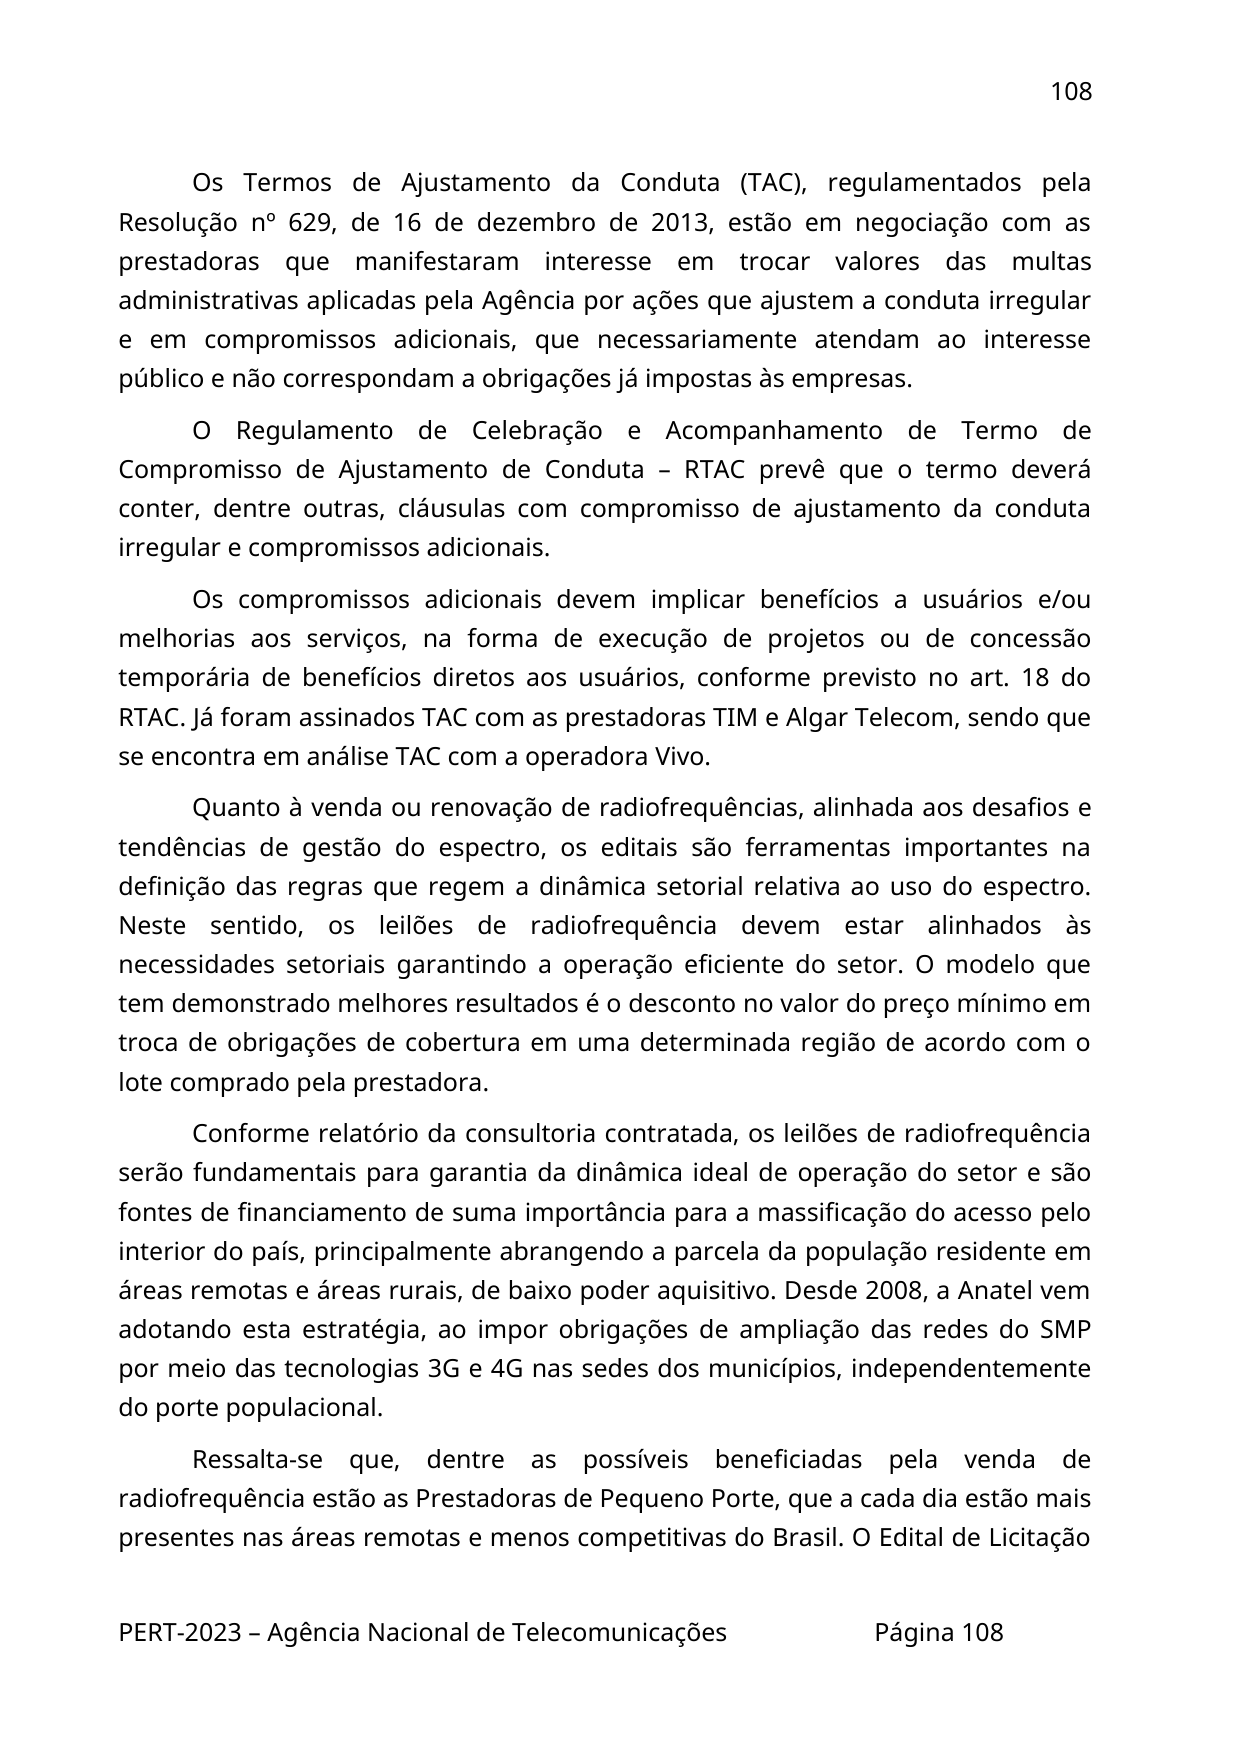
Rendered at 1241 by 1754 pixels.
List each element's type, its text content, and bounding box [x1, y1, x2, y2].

text Ressalta-se que, dentre as possíveis beneficiadas pela venda de radiofrequência estão as Prestadoras de Pequeno Porte, que a cada dia estão mais presentes nas áreas remotas e menos competitivas do Brasil. O Edital de Licitação [118, 1442, 1093, 1554]
text O Regulamento de Celebração e Acompanhamento de Termo de Compromisso de Ajustamento de Conduta – RTAC prevê que o termo deverá conter, dentre outras, cláusulas com compromisso de ajustamento da conduta irregular e compromissos adicionais. [118, 412, 1093, 564]
text Os compromissos adicionais devem implicar benefícios a usuários e/ou melhorias aos serviços, na forma de execução de projetos ou de concessão temporária de benefícios diretos aos usuários, conforme previsto no art. 18 do RTAC. Já foram assinados TAC com as prestadoras TIM e Algar Telecom, sendo que se encontra em análise TAC com a operadora Vivo. [118, 582, 1093, 772]
text Quanto à venda ou renovação de radiofrequências, alinhada aos desafios e tendências de gestão do espectro, os editais são ferramentas importantes na definição das regras que regem a dinâmica setorial relativa ao uso do espectro. Neste sentido, os leilões de radiofrequência devem estar alinhados às necessidades setoriais garantindo a operação eficiente do setor. O modelo que tem demonstrado melhores resultados é o desconto no valor do preço mínimo em troca de obrigações de cobertura em uma determinada região de acordo com o lote comprado pela prestadora. [118, 790, 1093, 1098]
text Conforme relatório da consultoria contratada, os leilões de radiofrequência serão fundamentais para garantia da dinâmica ideal de operação do setor e são fontes de financiamento de suma importância para a massificação do acesso pelo interior do país, principalmente abrangendo a parcela da população residente em áreas remotas e áreas rurais, de baixo poder aquisitivo. Desde 2008, a Anatel vem adotando esta estratégia, ao impor obrigações de ampliação das redes do SMP por meio das tecnologias 3G e 4G nas sedes dos municípios, independentemente do porte populacional. [118, 1116, 1093, 1424]
text Os Termos de Ajustamento da Conduta (TAC), regulamentados pela Resolução nº 629, de 16 de dezembro de 2013, estão em negociação com as prestadoras que manifestaram interesse em trocar valores das multas administrativas aplicadas pela Agência por ações que ajustem a conduta irregular e em compromissos adicionais, que necessariamente atendam ao interesse público e não correspondam a obrigações já impostas às empresas. [118, 165, 1093, 395]
